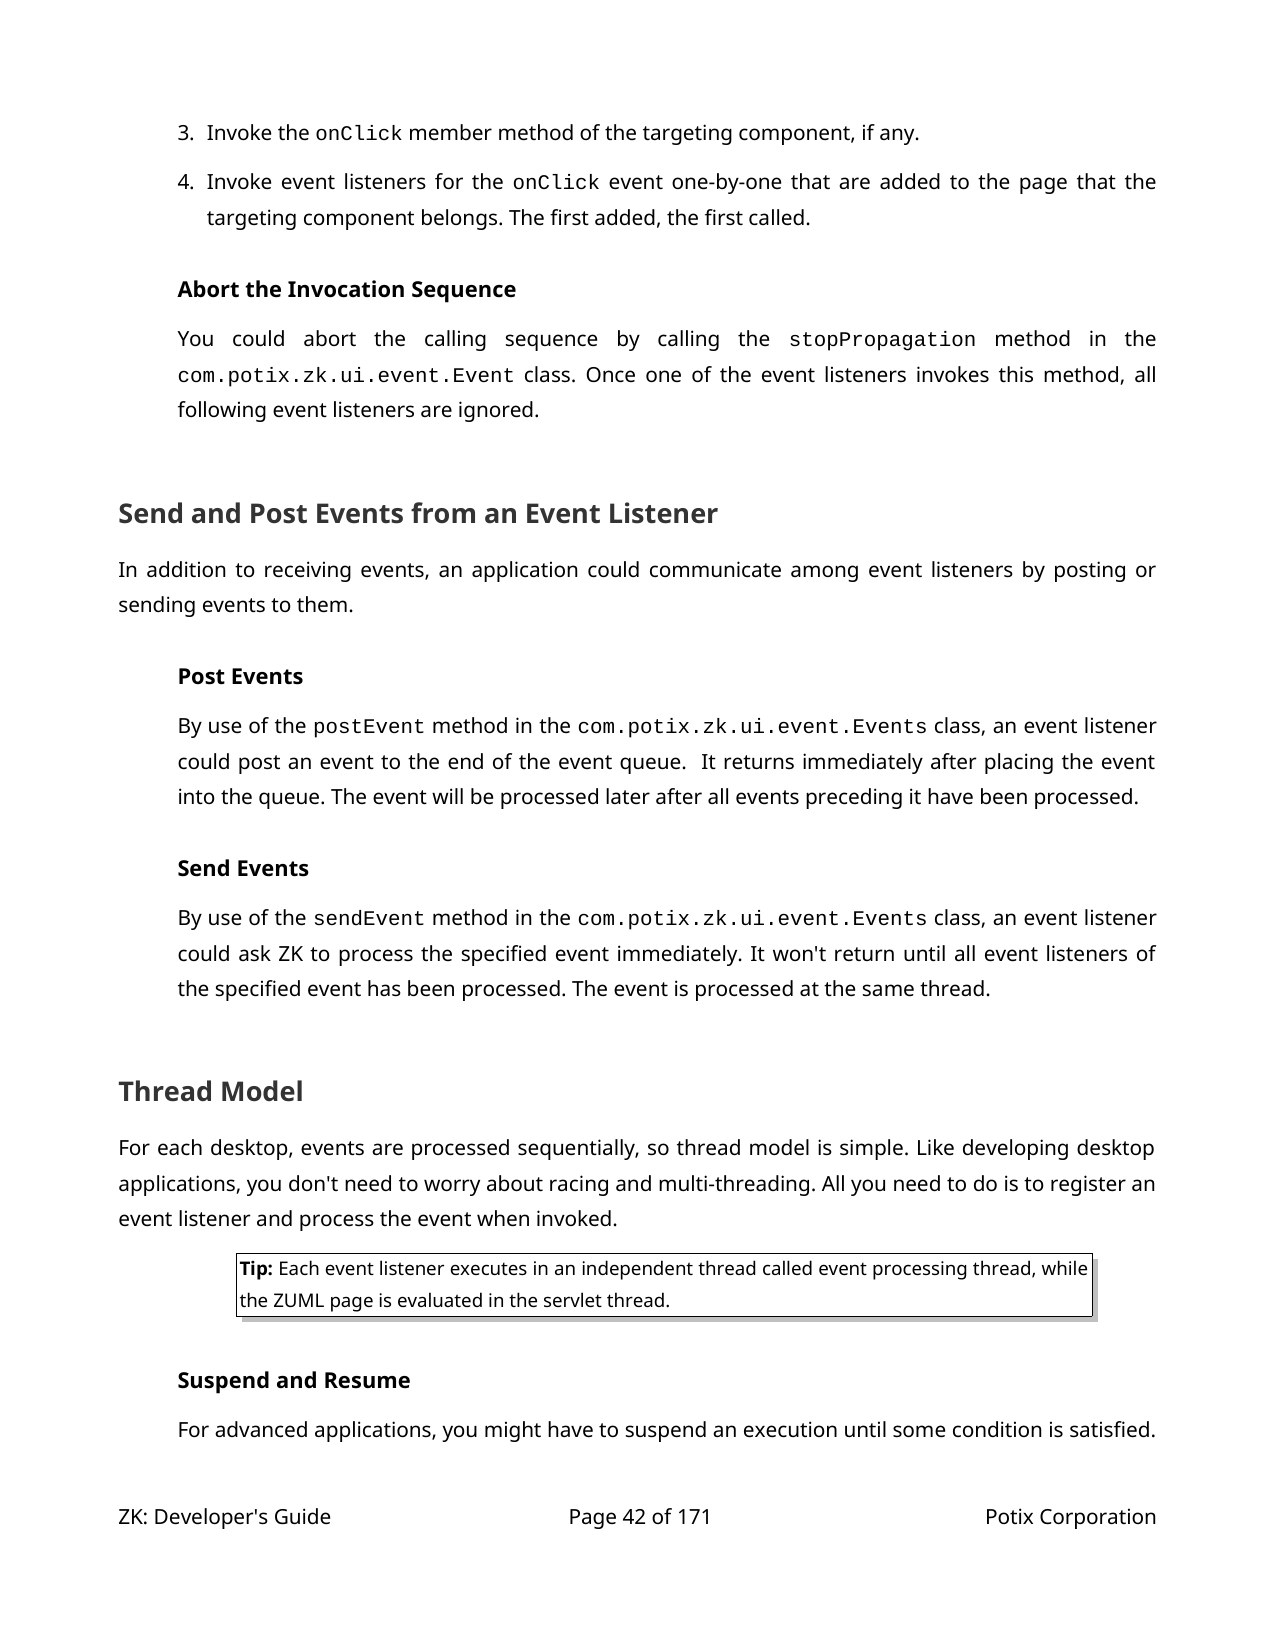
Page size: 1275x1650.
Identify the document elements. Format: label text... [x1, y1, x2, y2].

subtitle Send and Post Events from an Event Listener [118, 494, 1157, 531]
subtitle Thread Model [118, 1073, 1157, 1110]
subtitle Send Events [177, 853, 1157, 883]
list Invoke the onClick member method of the targeting component, if any. [177, 118, 1157, 147]
subtitle Post Events [177, 661, 1157, 691]
text For each desktop, events are processed sequentially, so thread model is simple. Like developing desktop applications, you don't need to worry about racing and multi-threading. All you need to do is to register an event listener and process the event when invoked. [118, 1133, 1157, 1232]
text You could abort the calling sequence by calling the stopPropagation method in the com.potix.zk.ui.event.Event class. Once one of the event listeners invokes this method, all following event listeners are ignored. [177, 324, 1157, 423]
text Tip: Each event listener executes in an independent thread called event processing thread, while the ZUML page is evaluated in the servlet thread. [237, 1254, 1092, 1316]
list Invoke event listeners for the onClick event one-by-one that are added to the page that the targeting component belongs. The first added, the first called. [177, 167, 1157, 231]
text By use of the postEvent method in the com.potix.zk.ui.event.Events class, an event listener could post an event to the end of the event queue. It returns immediately after placing the event into the queue. The event will be processed later after all events preceding it have been processed. [177, 711, 1157, 810]
text For advanced applications, you might have to suspend an execution until some condition is satisfied. [177, 1415, 1157, 1443]
subtitle Suspend and Resume [177, 1365, 1157, 1395]
text By use of the sendEvent method in the com.potix.zk.ui.event.Events class, an event listener could ask ZK to process the specified event immediately. It won't return until all event listeners of the specified event has been processed. The event is processed at the same thread. [177, 903, 1157, 1002]
text In addition to receiving events, an application could communicate among event listeners by posting or sending events to them. [118, 555, 1157, 618]
subtitle Abort the Invocation Sequence [177, 273, 1157, 303]
